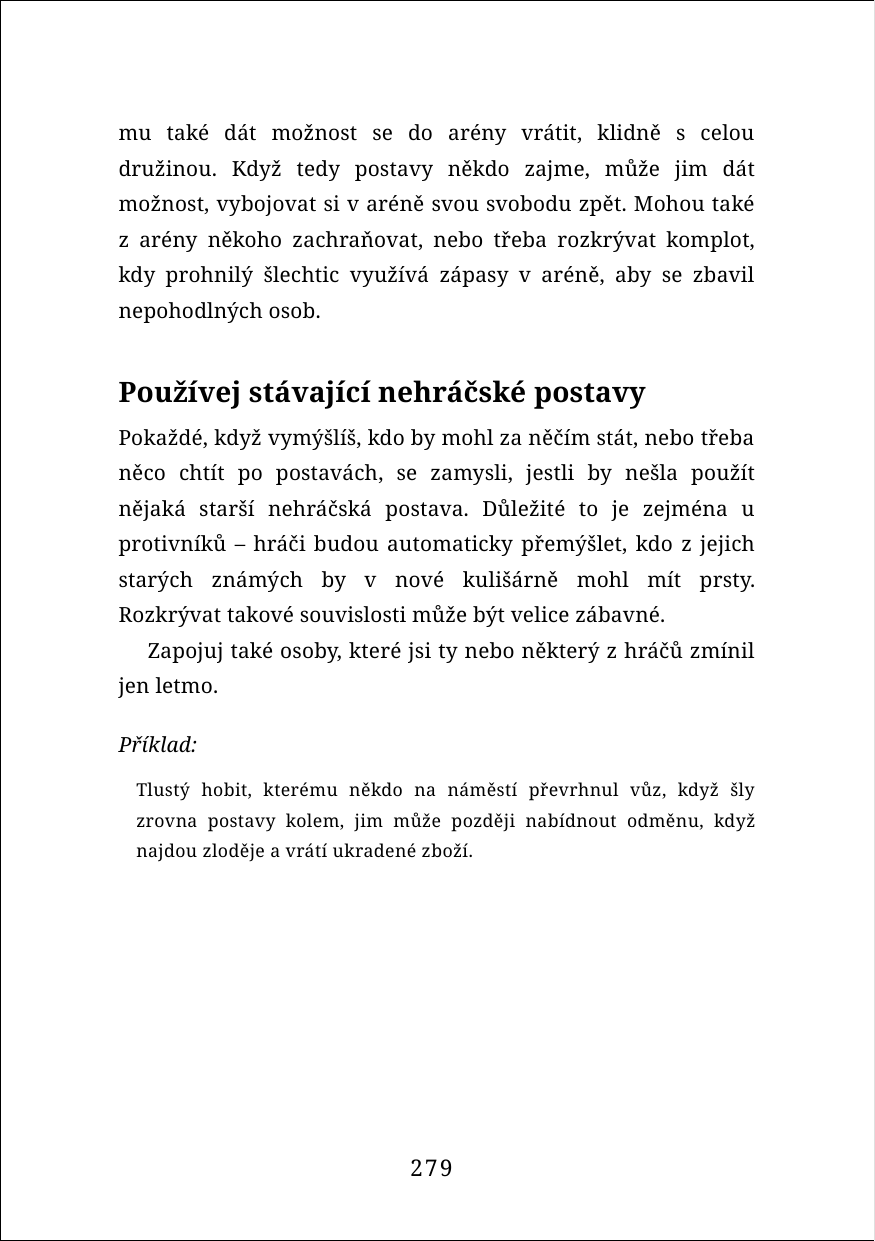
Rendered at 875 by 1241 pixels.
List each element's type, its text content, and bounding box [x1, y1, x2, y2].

text mu také dát možnost se do arény vrátit, klidně s celou družinou. Když tedy postavy někdo zajme, může jim dát možnost, vybojovat si v aréně svou svobodu zpět. Mohou také z arény někoho zachraňovat, nebo třeba rozkrývat komplot, kdy prohnilý šlechtic využívá zápasy v aréně, aby se zbavil nepohodlných osob. [118, 118, 756, 324]
subtitle Používej stávající nehráčské postavy [118, 373, 756, 411]
text Příklad: [118, 731, 756, 759]
text Tlustý hobit, kterému někdo na náměstí převrhnul vůz, když šly zrovna postavy kolem, jim může později nabídnout odměnu, když najdou zloděje a vrátí ukradené zboží. [136, 778, 756, 862]
text Pokaždé, když vymýšlíš, kdo by mohl za něčím stát, nebo třeba něco chtít po postavách, se zamysli, jestli by nešla použít nějaká starší nehráčská postava. Důležité to je zejména u protivníků – hráči budou automaticky přemýšlet, kdo z jejich starých známých by v nové kulišárně mohl mít prsty. Rozkrývat takové souvislosti může být velice zábavné. Zapojuj také osoby, které jsi ty nebo některý z hráčů zmínil jen letmo. [118, 423, 756, 700]
